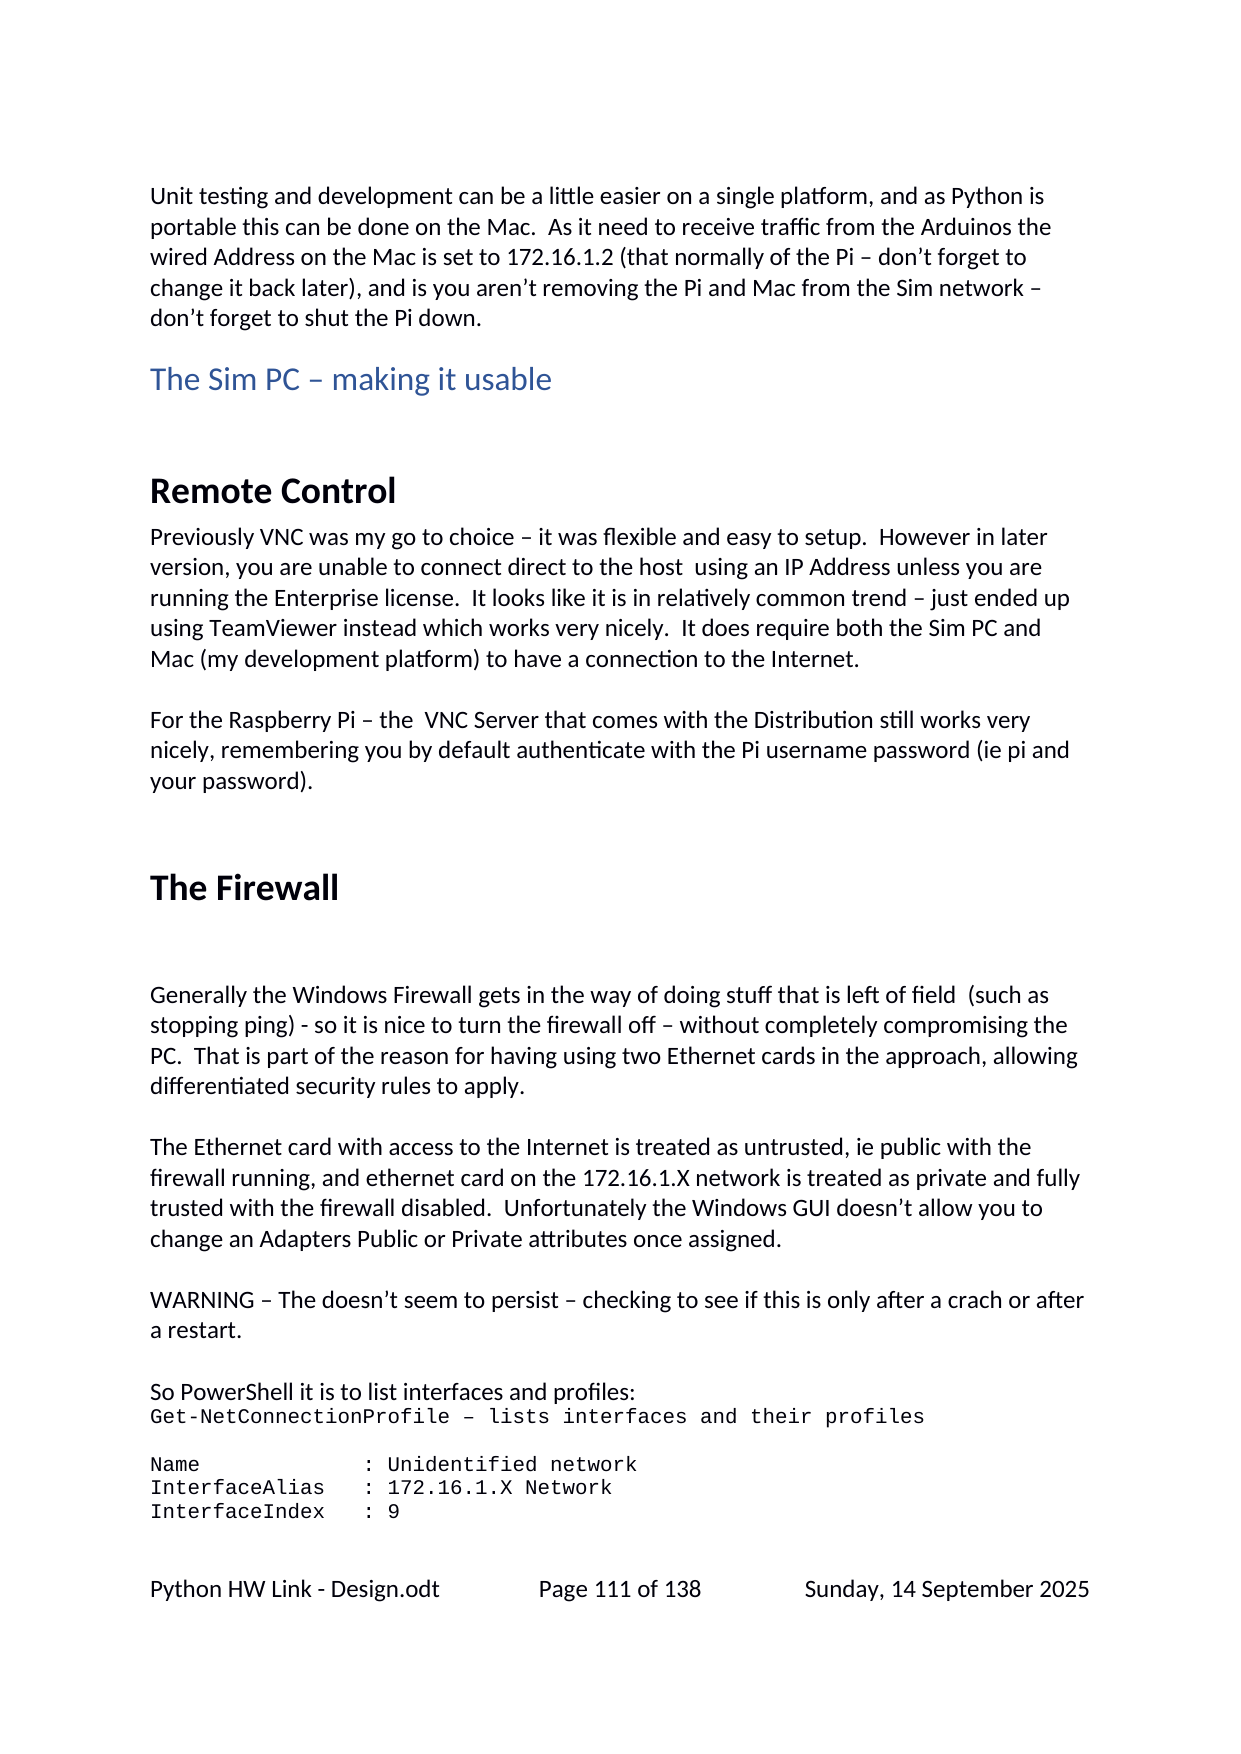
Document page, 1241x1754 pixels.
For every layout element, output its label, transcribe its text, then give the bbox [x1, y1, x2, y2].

subtitle The Sim PC – making it usable [150, 358, 1090, 399]
subtitle The Firewall [150, 864, 1090, 909]
text Get-NetConnectionProfile – lists interfaces and their profiles [150, 1406, 1090, 1430]
text So PowerShell it is to list interfaces and profiles: [150, 1376, 1090, 1406]
text Unit testing and development can be a little easier on a single platform, and as Python is portable this can be done on the Mac. As it need to receive traffic from the Arduinos the wired Address on the Mac is set to 172.16.1.2 (that normally of the Pi – don’t forget to change it back later), and is you aren’t removing the Pi and Mac from the Sim network – don’t forget to shut the Pi down. [150, 181, 1090, 333]
text Name : Unidentified network [150, 1453, 1090, 1477]
text WARNING – The doesn’t seem to persist – checking to see if this is only after a crach or after a restart. [150, 1284, 1090, 1345]
text For the Raspberry Pi – the VNC Server that comes with the Distribution still works very nicely, remembering you by default authenticate with the Pi username password (ie pi and your password). [150, 704, 1090, 796]
text InterfaceAlias : 172.16.1.X Network [150, 1477, 1090, 1501]
text InterfaceIndex : 9 [150, 1501, 1090, 1524]
text The Ethernet card with access to the Internet is treated as untrusted, ie public with the firewall running, and ethernet card on the 172.16.1.X network is treated as private and fully trusted with the firewall disabled. Unfortunately the Windows GUI doesn’t allow you to change an Adapters Public or Private attributes once assigned. [150, 1132, 1090, 1254]
text Generally the Windows Firewall gets in the way of doing stuff that is left of field (such as stopping ping) - so it is nice to turn the firewall off – without completely compromising the PC. That is part of the reason for having using two Ethernet cards in the approach, allowing differentiated security rules to apply. [150, 979, 1090, 1101]
text Previously VNC was my go to choice – it was flexible and easy to setup. However in later version, you are unable to connect direct to the host using an IP Address unless you are running the Enterprise license. It looks like it is in relatively common trend – just ended up using TeamViewer instead which works very nicely. It does require both the Sim PC and Mac (my development platform) to have a connection to the Internet. [150, 521, 1090, 674]
subtitle Remote Control [150, 467, 1090, 513]
